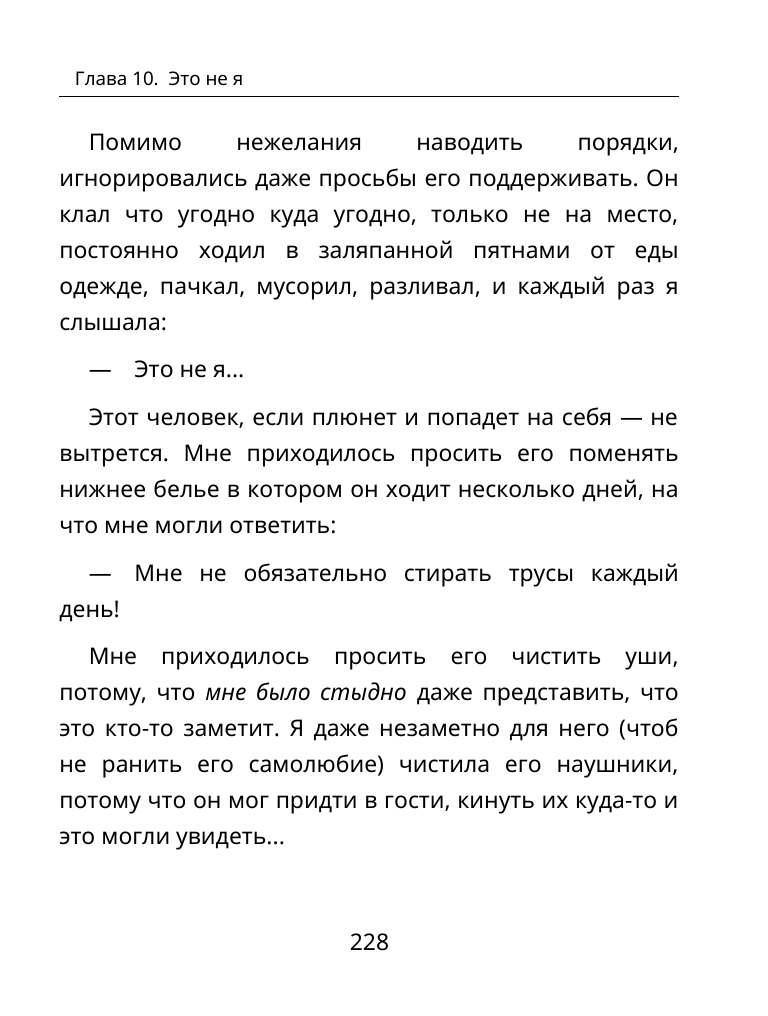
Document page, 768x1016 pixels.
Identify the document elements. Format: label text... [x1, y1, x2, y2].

list Это не я... [59, 353, 679, 385]
text Мне приходилось просить его чистить уши, потому, что мне было стыдно даже представить, что это кто-то заметит. Я даже незаметно для него (чтоб не ранить его самолюбие) чистила его наушники, потому что он мог придти в гости, кинуть их куда-то и это могли увидеть... [59, 640, 679, 851]
list Мне не обязательно стирать трусы каждый день! [59, 557, 679, 624]
text Этот человек, если плюнет и попадет на себя — не вытрется. Мне приходилось просить его поменять нижнее белье в котором он ходит несколько дней, на что мне могли ответить: [59, 401, 679, 540]
text Помимо нежелания наводить порядки, игнорировались даже просьбы его поддерживать. Он клал что угодно куда угодно, только не на место, постоянно ходил в заляпанной пятнами от еды одежде, пачкал, мусорил, разливал, и каждый раз я слышала: [59, 126, 679, 337]
